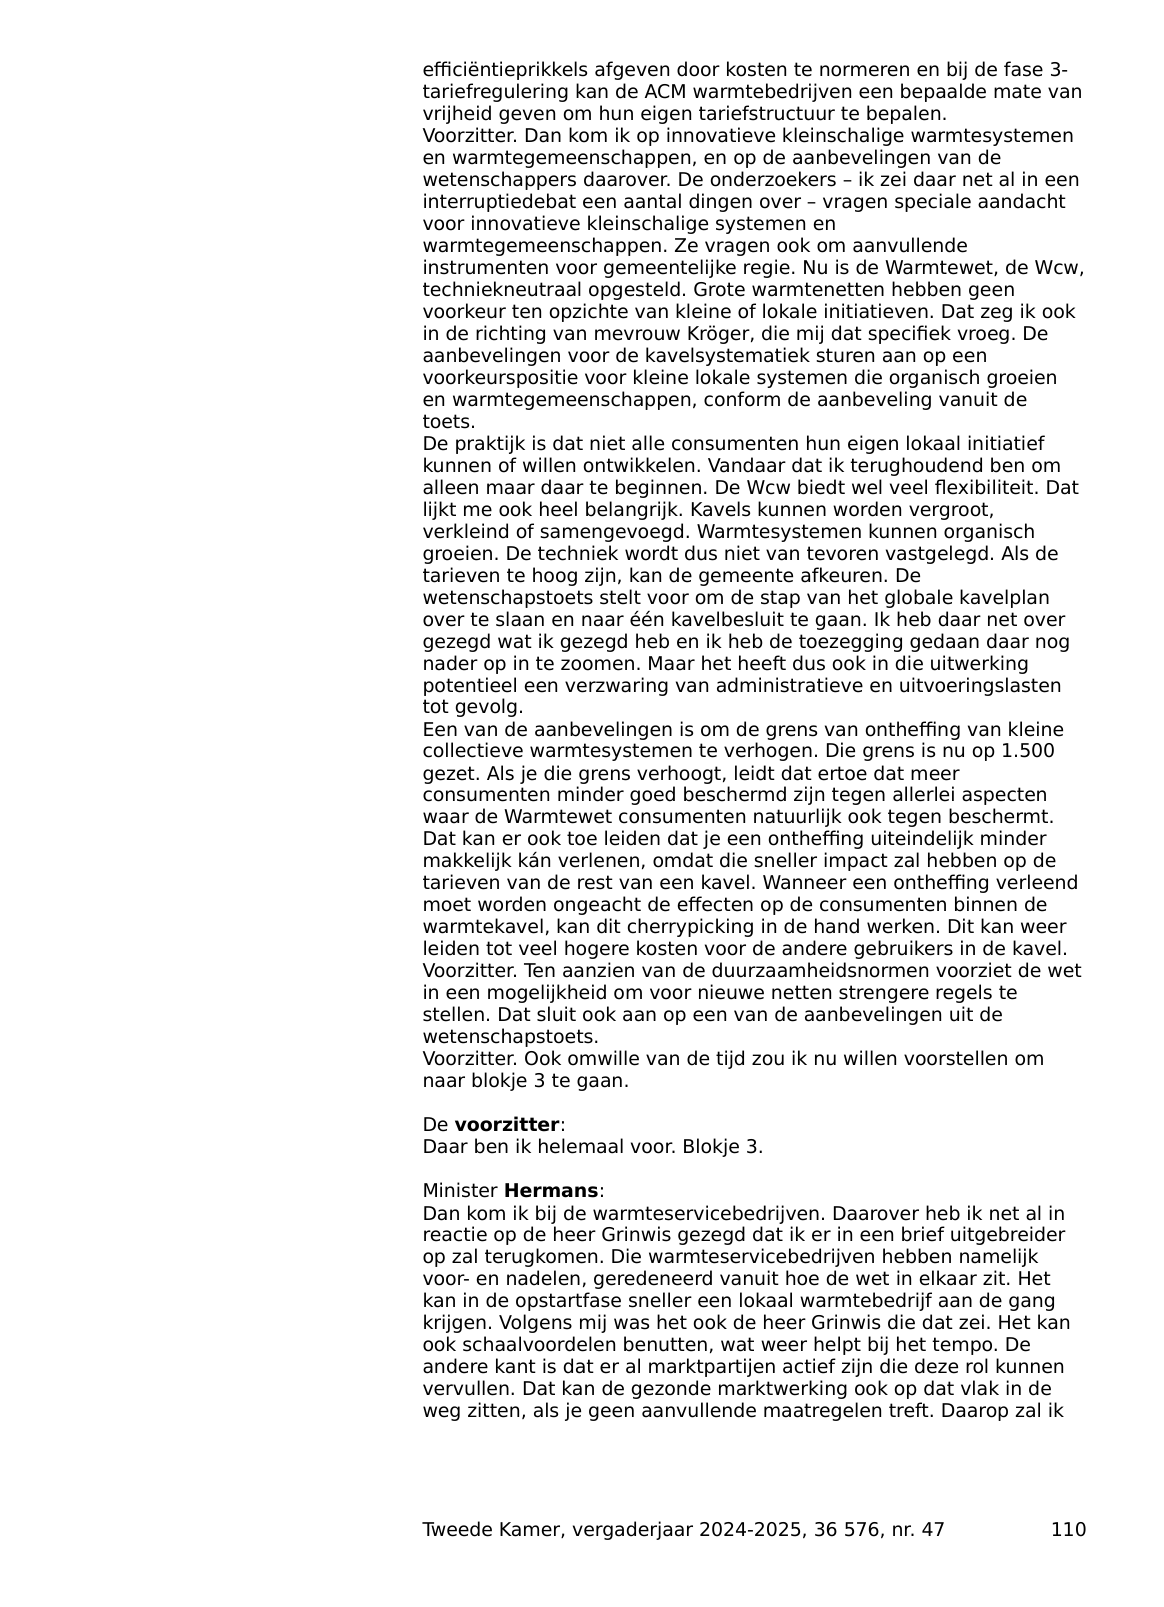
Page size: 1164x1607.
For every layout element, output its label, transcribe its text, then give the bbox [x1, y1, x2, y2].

text Minister Hermans: [422, 1180, 1087, 1202]
text Voorzitter. Dan kom ik op innovatieve kleinschalige warmtesystemen en warmtegemeenschappen, en op de aanbevelingen van de wetenschappers daarover. De onderzoekers – ik zei daar net al in een interruptiedebat een aantal dingen over – vragen speciale aandacht voor innovatieve kleinschalige systemen en warmtegemeenschappen. Ze vragen ook om aanvullende instrumenten voor gemeentelijke regie. Nu is de Warmtewet, de Wcw, techniekneutraal opgesteld. Grote warmtenetten hebben geen voorkeur ten opzichte van kleine of lokale initiatieven. Dat zeg ik ook in de richting van mevrouw Kröger, die mij dat specifiek vroeg. De aanbevelingen voor de kavelsystematiek sturen aan op een voorkeurspositie voor kleine lokale systemen die organisch groeien en warmtegemeenschappen, conform de aanbeveling vanuit de toets. [422, 125, 1087, 433]
text De voorzitter: [422, 1114, 1087, 1136]
text efficiëntieprikkels afgeven door kosten te normeren en bij de fase 3-tariefregulering kan de ACM warmtebedrijven een bepaalde mate van vrijheid geven om hun eigen tariefstructuur te bepalen. [422, 59, 1087, 125]
text Een van de aanbevelingen is om de grens van ontheffing van kleine collectieve warmtesystemen te verhogen. Die grens is nu op 1.500 gezet. Als je die grens verhoogt, leidt dat ertoe dat meer consumenten minder goed beschermd zijn tegen allerlei aspecten waar de Warmtewet consumenten natuurlijk ook tegen beschermt. Dat kan er ook toe leiden dat je een ontheffing uiteindelijk minder makkelijk kán verlenen, omdat die sneller impact zal hebben op de tarieven van de rest van een kavel. Wanneer een ontheffing verleend moet worden ongeacht de effecten op de consumenten binnen de warmtekavel, kan dit cherrypicking in de hand werken. Dit kan weer leiden tot veel hogere kosten voor de andere gebruikers in de kavel. [422, 718, 1087, 960]
text De praktijk is dat niet alle consumenten hun eigen lokaal initiatief kunnen of willen ontwikkelen. Vandaar dat ik terughoudend ben om alleen maar daar te beginnen. De Wcw biedt wel veel flexibiliteit. Dat lijkt me ook heel belangrijk. Kavels kunnen worden vergroot, verkleind of samengevoegd. Warmtesystemen kunnen organisch groeien. De techniek wordt dus niet van tevoren vastgelegd. Als de tarieven te hoog zijn, kan de gemeente afkeuren. De wetenschapstoets stelt voor om de stap van het globale kavelplan over te slaan en naar één kavelbesluit te gaan. Ik heb daar net over gezegd wat ik gezegd heb en ik heb de toezegging gedaan daar nog nader op in te zoomen. Maar het heeft dus ook in die uitwerking potentieel een verzwaring van administratieve en uitvoeringslasten tot gevolg. [422, 433, 1087, 718]
text Daar ben ik helemaal voor. Blokje 3. [422, 1136, 1087, 1158]
text Voorzitter. Ten aanzien van de duurzaamheidsnormen voorziet de wet in een mogelijkheid om voor nieuwe netten strengere regels te stellen. Dat sluit ook aan op een van de aanbevelingen uit de wetenschapstoets. [422, 960, 1087, 1048]
text Dan kom ik bij de warmteservicebedrijven. Daarover heb ik net al in reactie op de heer Grinwis gezegd dat ik er in een brief uitgebreider op zal terugkomen. Die warmteservicebedrijven hebben namelijk voor- en nadelen, geredeneerd vanuit hoe de wet in elkaar zit. Het kan in de opstartfase sneller een lokaal warmtebedrijf aan de gang krijgen. Volgens mij was het ook de heer Grinwis die dat zei. Het kan ook schaalvoordelen benutten, wat weer helpt bij het tempo. De andere kant is dat er al marktpartijen actief zijn die deze rol kunnen vervullen. Dat kan de gezonde marktwerking ook op dat vlak in de weg zitten, als je geen aanvullende maatregelen treft. Daarop zal ik [422, 1202, 1087, 1422]
text Voorzitter. Ook omwille van de tijd zou ik nu willen voorstellen om naar blokje 3 te gaan. [422, 1048, 1087, 1092]
